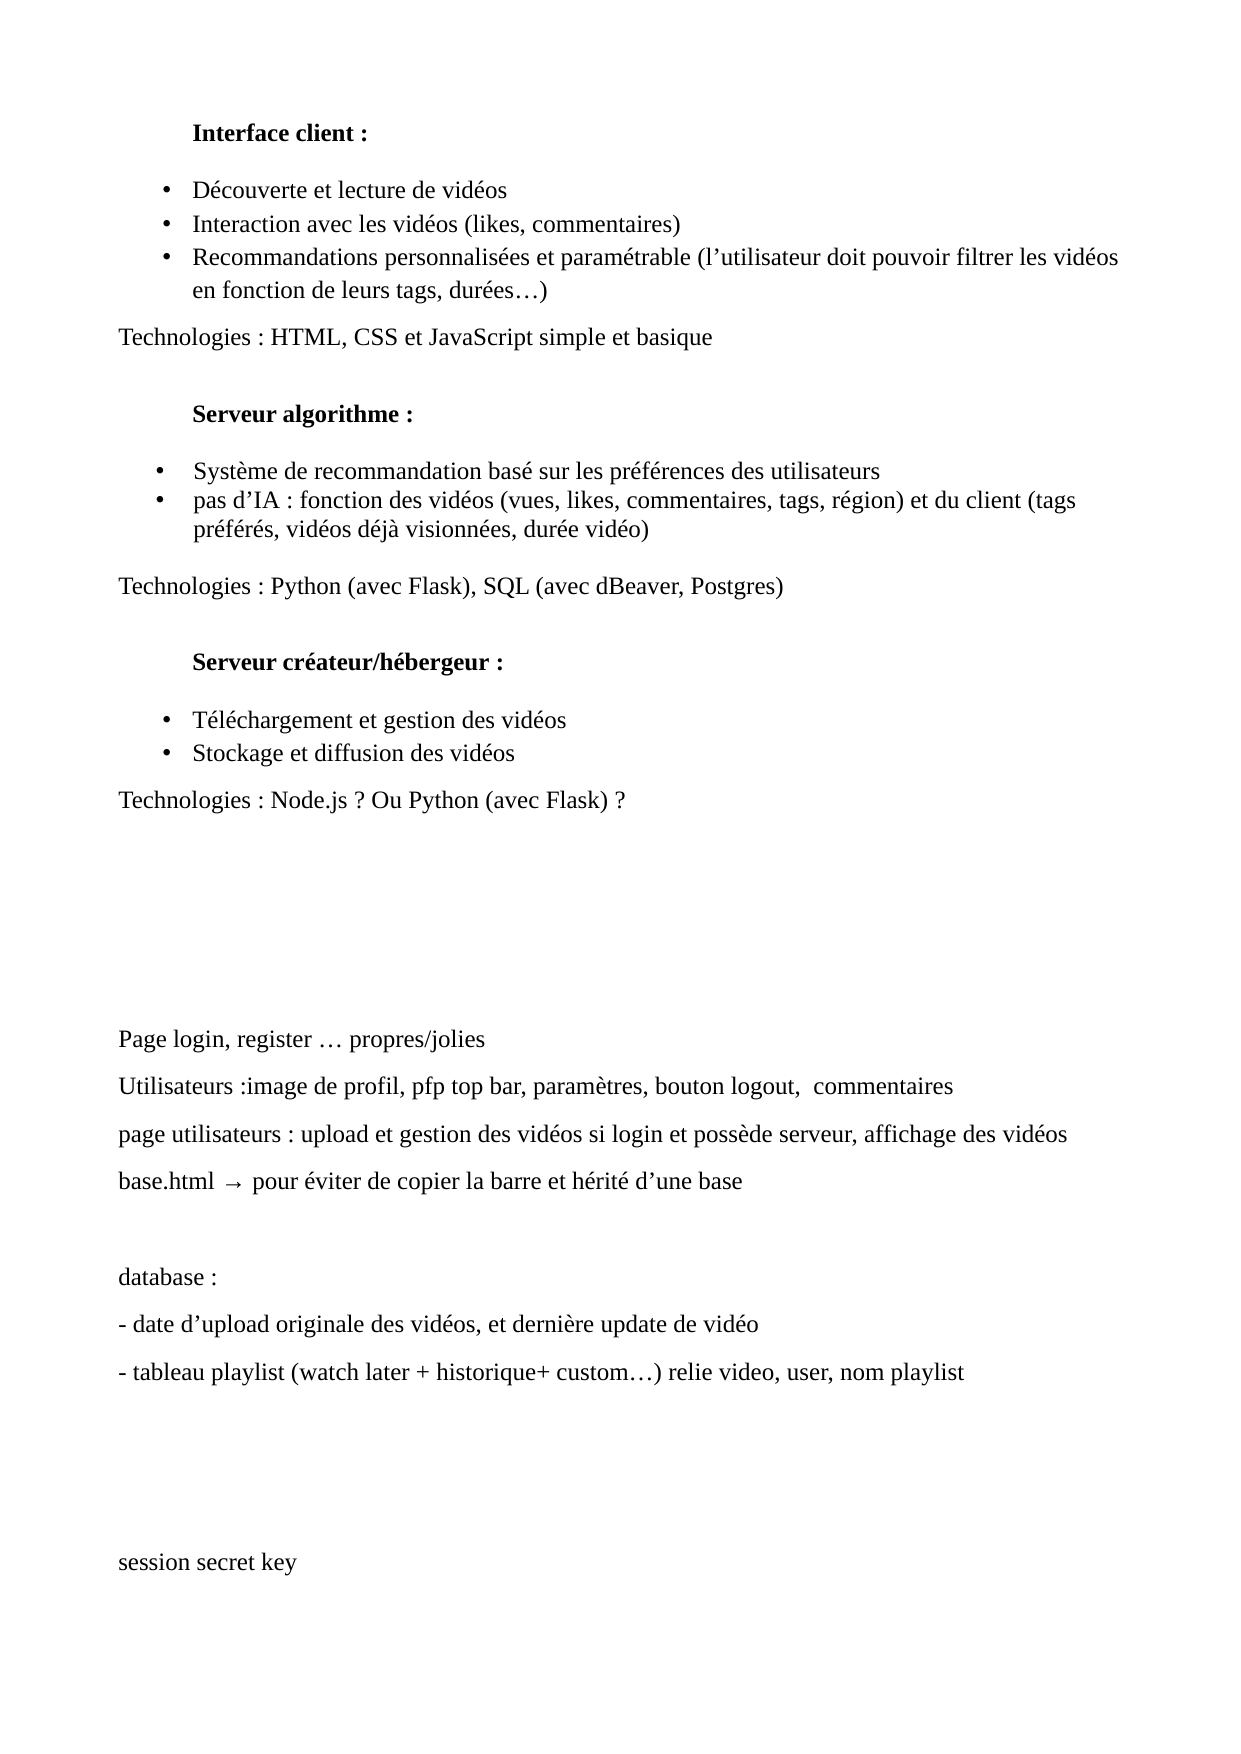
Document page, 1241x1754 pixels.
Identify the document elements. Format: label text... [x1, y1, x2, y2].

text Serveur créateur/hébergeur : [118, 647, 1122, 676]
text - tableau playlist (watch later + historique+ custom…) relie video, user, nom playlist [118, 1357, 1122, 1386]
list pas d’IA : fonction des vidéos (vues, likes, commentaires, tags, région) et du client (tags préférés, vidéos déjà visionnées, durée vidéo) [156, 485, 1122, 542]
text Page login, register … propres/jolies [118, 1024, 1122, 1052]
text Serveur algorithme : [118, 399, 1122, 427]
list Système de recommandation basé sur les préférences des utilisateurs [156, 456, 1122, 485]
text database : [118, 1262, 1122, 1290]
text Technologies : Node.js ? Ou Python (avec Flask) ? [118, 786, 1122, 814]
list Recommandations personnalisées et paramétrable (l’utilisateur doit pouvoir filtrer les vidéos en fonction de leurs tags, durées…) [162, 242, 1122, 303]
text base.html → pour éviter de copier la barre et hérité d’une base [118, 1166, 1122, 1195]
list Stockage et diffusion des vidéos [162, 738, 1122, 767]
text Utilisateurs :image de profil, pfp top bar, paramètres, bouton logout, commentaires [118, 1071, 1122, 1100]
list Découverte et lecture de vidéos [162, 176, 1122, 204]
text session secret key [118, 1547, 1122, 1576]
text - date d’upload originale des vidéos, et dernière update de vidéo [118, 1309, 1122, 1338]
list Interaction avec les vidéos (likes, commentaires) [162, 209, 1122, 237]
text Technologies : HTML, CSS et JavaScript simple et basique [118, 322, 1122, 351]
text Technologies : Python (avec Flask), SQL (avec dBeaver, Postgres) [118, 571, 1122, 600]
text page utilisateurs : upload et gestion des vidéos si login et possède serveur, affichage des vidéos [118, 1119, 1122, 1148]
list Téléchargement et gestion des vidéos [162, 705, 1122, 734]
text Interface client : [118, 118, 1122, 147]
